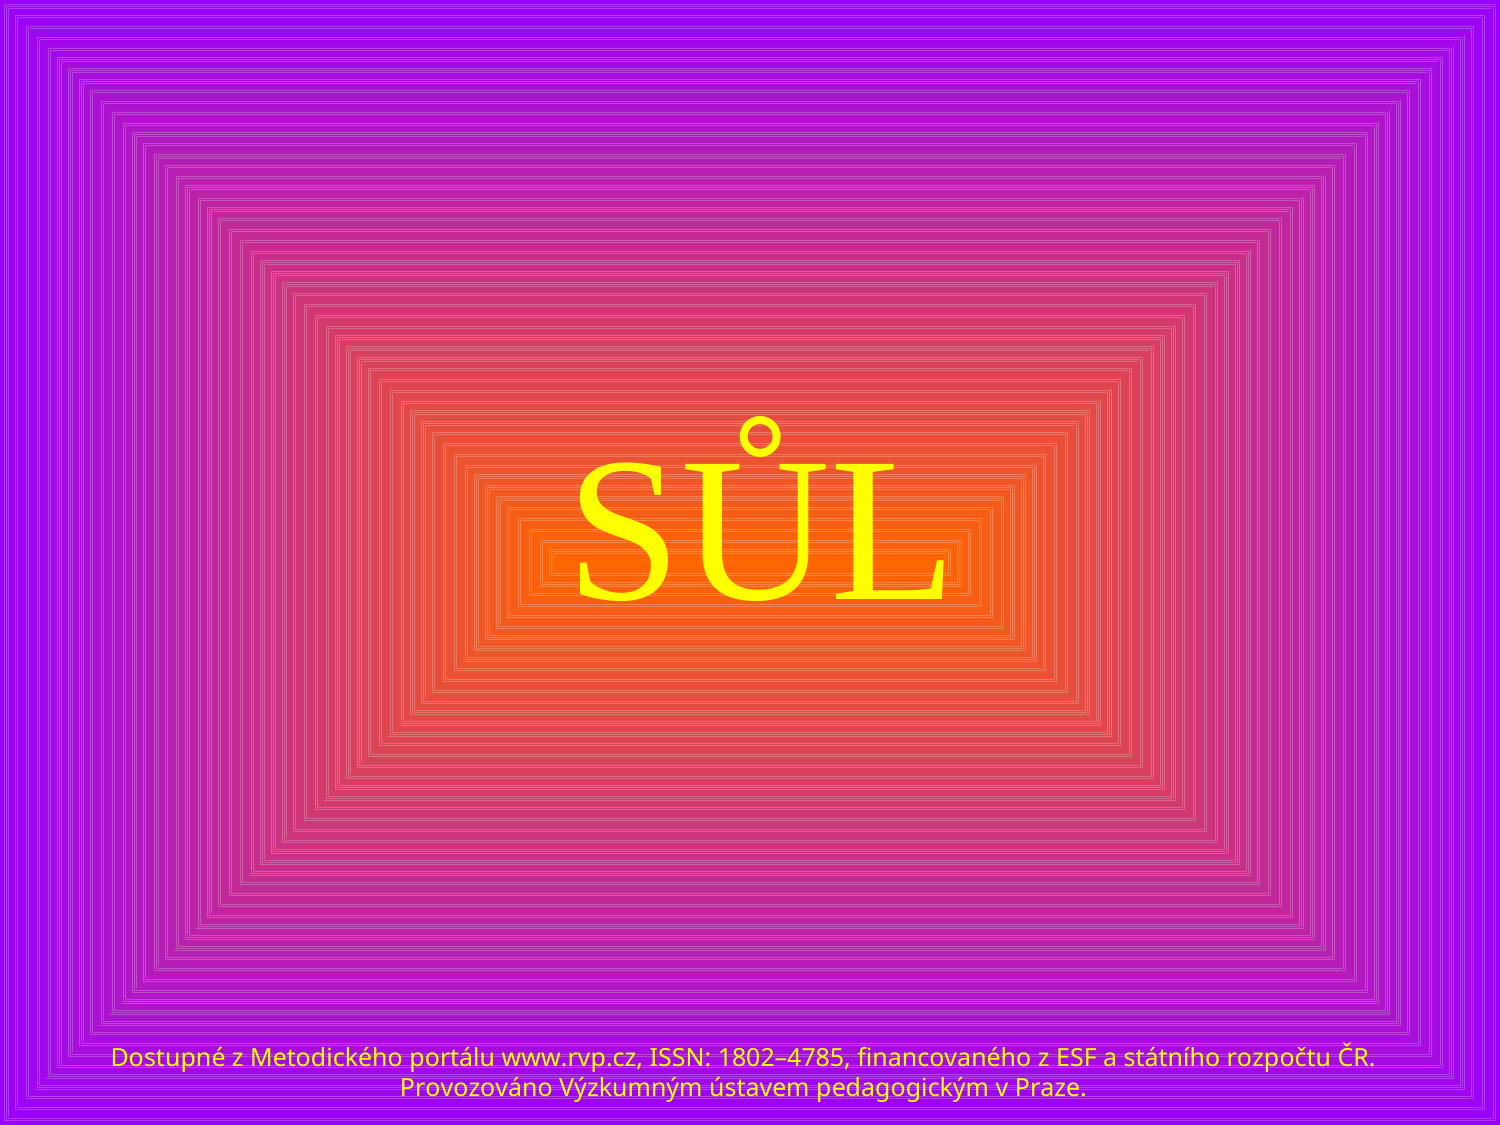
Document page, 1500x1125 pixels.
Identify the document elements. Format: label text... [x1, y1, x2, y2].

text_box SŮL [100, 385, 1424, 649]
text_box Dostupné z Metodického portálu www.rvp.cz, ISSN: 1802–4785, financovaného z ESF a státního rozpočtu ČR. Provozováno Výzkumným ústavem pedagogickým v Praze. [35, 1041, 1454, 1102]
